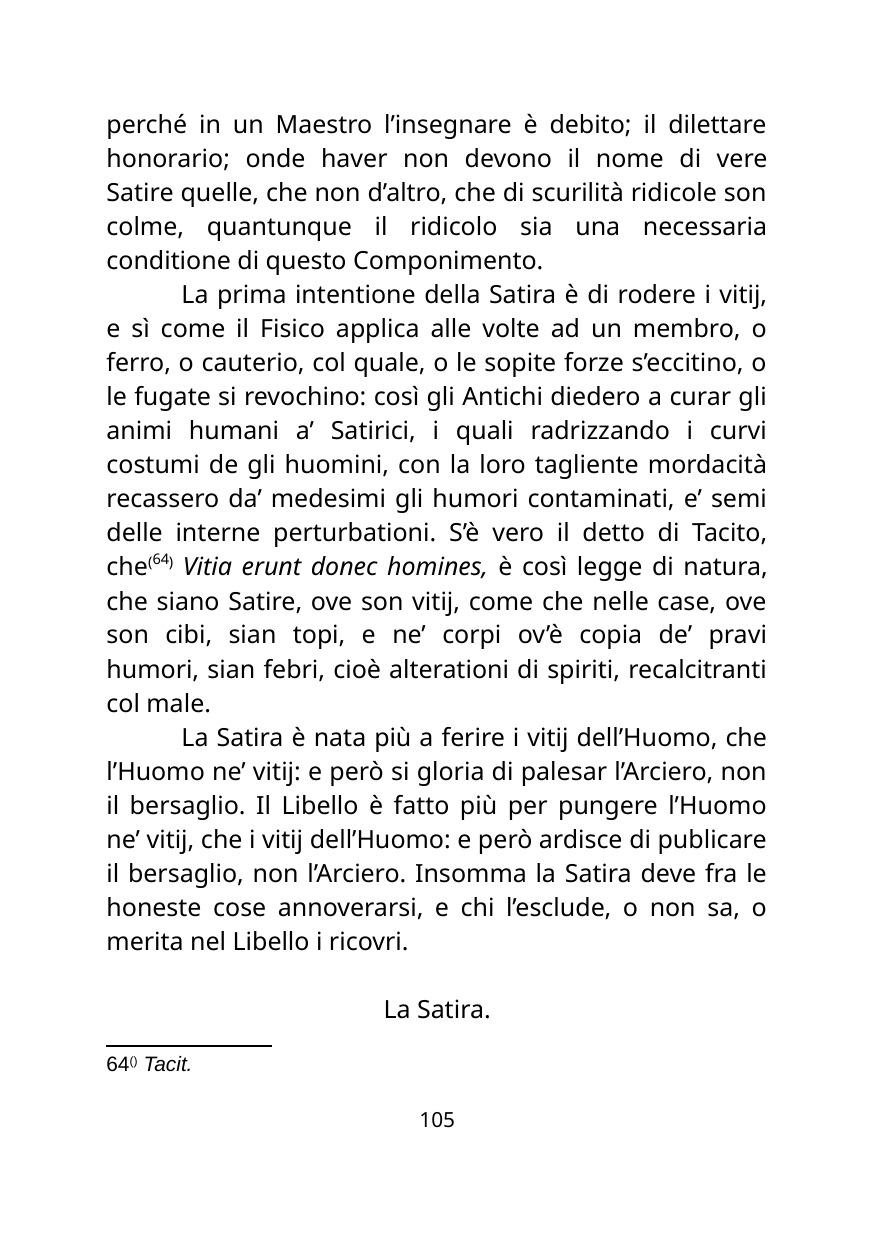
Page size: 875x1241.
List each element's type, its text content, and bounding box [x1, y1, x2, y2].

text La prima intentione della Satira è di rodere i vitij, e sì come il Fisico applica alle volte ad un membro, o ferro, o cauterio, col quale, o le sopite forze s’eccitino, o le fugate si revochino: così gli Antichi diedero a curar gli animi humani a’ Satirici, i quali radrizzando i curvi costumi de gli huomini, con la loro tagliente mordacità recassero da’ medesimi gli humori contaminati, e’ semi delle interne perturbationi. S’è vero il detto di Tacito, che() Vitia erunt donec homines, è così legge di natura, che siano Satire, ove son vitij, come che nelle case, ove son cibi, sian topi, e ne’ corpi ov’è copia de’ pravi humori, sian febri, cioè alterationi di spiriti, recalcitranti col male. [106, 277, 768, 719]
text () Tacit. [106, 1052, 768, 1076]
text La Satira è nata più a ferire i vitij dell’Huomo, che l’Huomo ne’ vitij: e però si gloria di palesar l’Arciero, non il bersaglio. Il Libello è fatto più per pungere l’Huomo ne’ vitij, che i vitij dell’Huomo: e però ardisce di publicare il bersaglio, non l’Arciero. Insomma la Satira deve fra le honeste cose annoverarsi, e chi l’esclude, o non sa, o merita nel Libello i ricovri. [106, 719, 768, 958]
text La Satira. [106, 992, 768, 1026]
text perché in un Maestro l’insegnare è debito; il dilettare honorario; onde haver non devono il nome di vere Satire quelle, che non d’altro, che di scurilità ridicole son colme, quantunque il ridicolo sia una necessaria conditione di questo Componimento. [106, 106, 768, 277]
